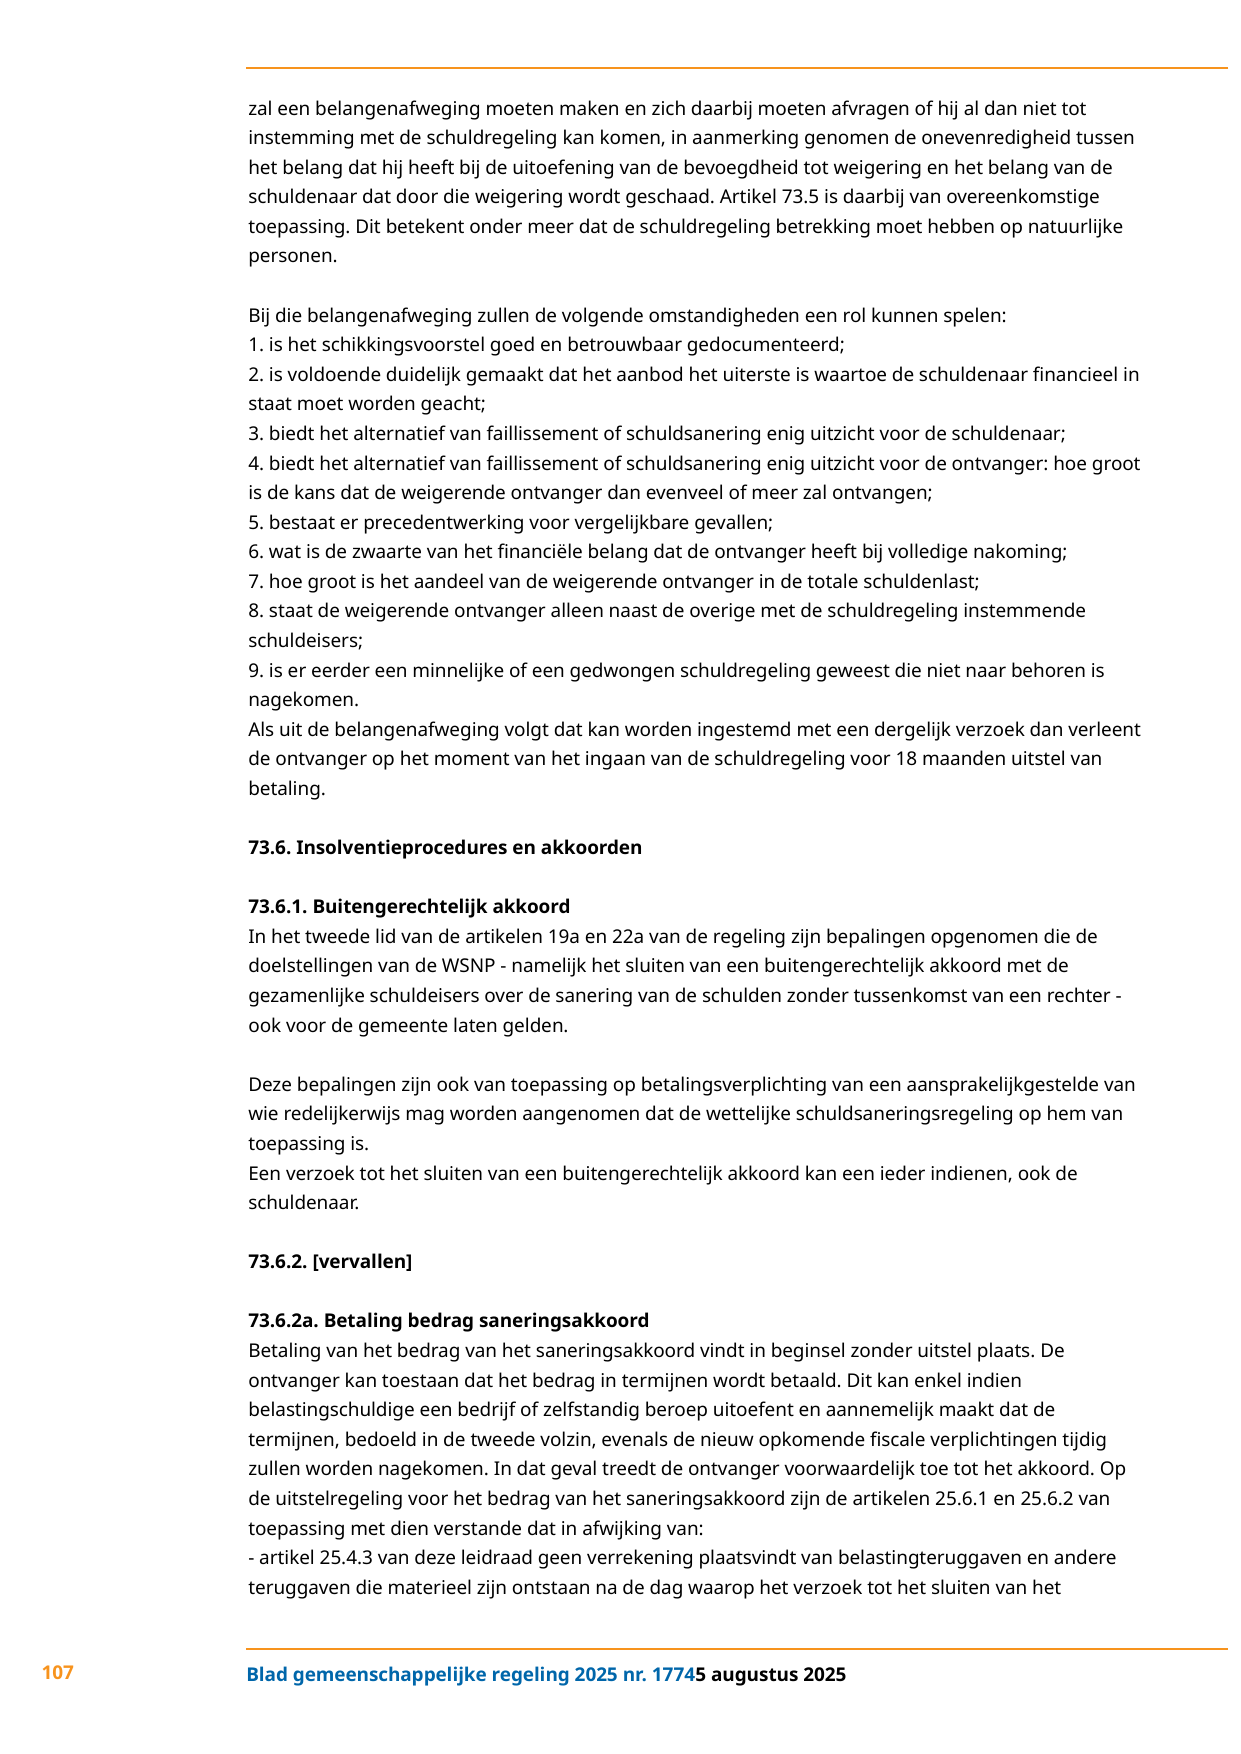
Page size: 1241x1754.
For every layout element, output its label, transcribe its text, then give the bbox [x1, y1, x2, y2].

text Een verzoek tot het sluiten van een buitengerechtelijk akkoord kan een ieder indienen, ook de schuldenaar. [248, 1160, 1152, 1215]
text In het tweede lid van de artikelen 19a en 22a van de regeling zijn bepalingen opgenomen die de doelstellingen van de WSNP - namelijk het sluiten van een buitengerechtelijk akkoord met de gezamenlijke schuldeisers over de sanering van de schulden zonder tussenkomst van een rechter - ook voor de gemeente laten gelden. [248, 923, 1152, 1038]
text Deze bepalingen zijn ook van toepassing op betalingsverplichting van een aansprakelijkgestelde van wie redelijkerwijs mag worden aangenomen dat de wettelijke schuldsaneringsregeling op hem van toepassing is. [248, 1071, 1152, 1156]
text 73.6. Insolventieprocedures en akkoorden [248, 834, 1152, 860]
text 6. wat is de zwaarte van het financiële belang dat de ontvanger heeft bij volledige nakoming; [248, 538, 1152, 564]
text 8. staat de weigerende ontvanger alleen naast de overige met de schuldregeling instemmende schuldeisers; [248, 598, 1152, 653]
text 9. is er eerder een minnelijke of een gedwongen schuldregeling geweest die niet naar behoren is nagekomen. [248, 657, 1152, 712]
text - artikel 25.4.3 van deze leidraad geen verrekening plaatsvindt van belastingteruggaven en andere teruggaven die materieel zijn ontstaan na de dag waarop het verzoek tot het sluiten van het [248, 1544, 1152, 1600]
text Betaling van het bedrag van het saneringsakkoord vindt in beginsel zonder uitstel plaats. De ontvanger kan toestaan dat het bedrag in termijnen wordt betaald. Dit kan enkel indien belastingschuldige een bedrijf of zelfstandig beroep uitoefent en aannemelijk maakt dat de termijnen, bedoeld in de tweede volzin, evenals de nieuw opkomende fiscale verplichtingen tijdig zullen worden nagekomen. In dat geval treedt de ontvanger voorwaardelijk toe tot het akkoord. Op de uitstelregeling voor het bedrag van het saneringsakkoord zijn de artikelen 25.6.1 en 25.6.2 van toepassing met dien verstande dat in afwijking van: [248, 1337, 1152, 1541]
picture [41, 47, 231, 172]
text 1. is het schikkingsvoorstel goed en betrouwbaar gedocumenteerd; [248, 331, 1152, 357]
text 5. bestaat er precedentwerking voor vergelijkbare gevallen; [248, 509, 1152, 535]
text zal een belangenafweging moeten maken en zich daarbij moeten afvragen of hij al dan niet tot instemming met de schuldregeling kan komen, in aanmerking genomen de onevenredigheid tussen het belang dat hij heeft bij de uitoefening van de bevoegdheid tot weigering en het belang van de schuldenaar dat door die weigering wordt geschaad. Artikel 73.5 is daarbij van overeenkomstige toepassing. Dit betekent onder meer dat de schuldregeling betrekking moet hebben op natuurlijke personen. [248, 95, 1152, 268]
text 3. biedt het alternatief van faillissement of schuldsanering enig uitzicht voor de schuldenaar; [248, 420, 1152, 446]
text 73.6.2a. Betaling bedrag saneringsakkoord [248, 1308, 1152, 1333]
text 73.6.1. Buitengerechtelijk akkoord [248, 893, 1152, 919]
text 73.6.2. [vervallen] [248, 1248, 1152, 1274]
text 2. is voldoende duidelijk gemaakt dat het aanbod het uiterste is waartoe de schuldenaar financieel in staat moet worden geacht; [248, 361, 1152, 416]
text Als uit de belangenafweging volgt dat kan worden ingestemd met een dergelijk verzoek dan verleent de ontvanger op het moment van het ingaan van de schuldregeling voor 18 maanden uitstel van betaling. [248, 716, 1152, 801]
text 7. hoe groot is het aandeel van de weigerende ontvanger in de totale schuldenlast; [248, 568, 1152, 594]
text 4. biedt het alternatief van faillissement of schuldsanering enig uitzicht voor de ontvanger: hoe groot is de kans dat de weigerende ontvanger dan evenveel of meer zal ontvangen; [248, 450, 1152, 505]
text Bij die belangenafweging zullen de volgende omstandigheden een rol kunnen spelen: [248, 302, 1152, 328]
